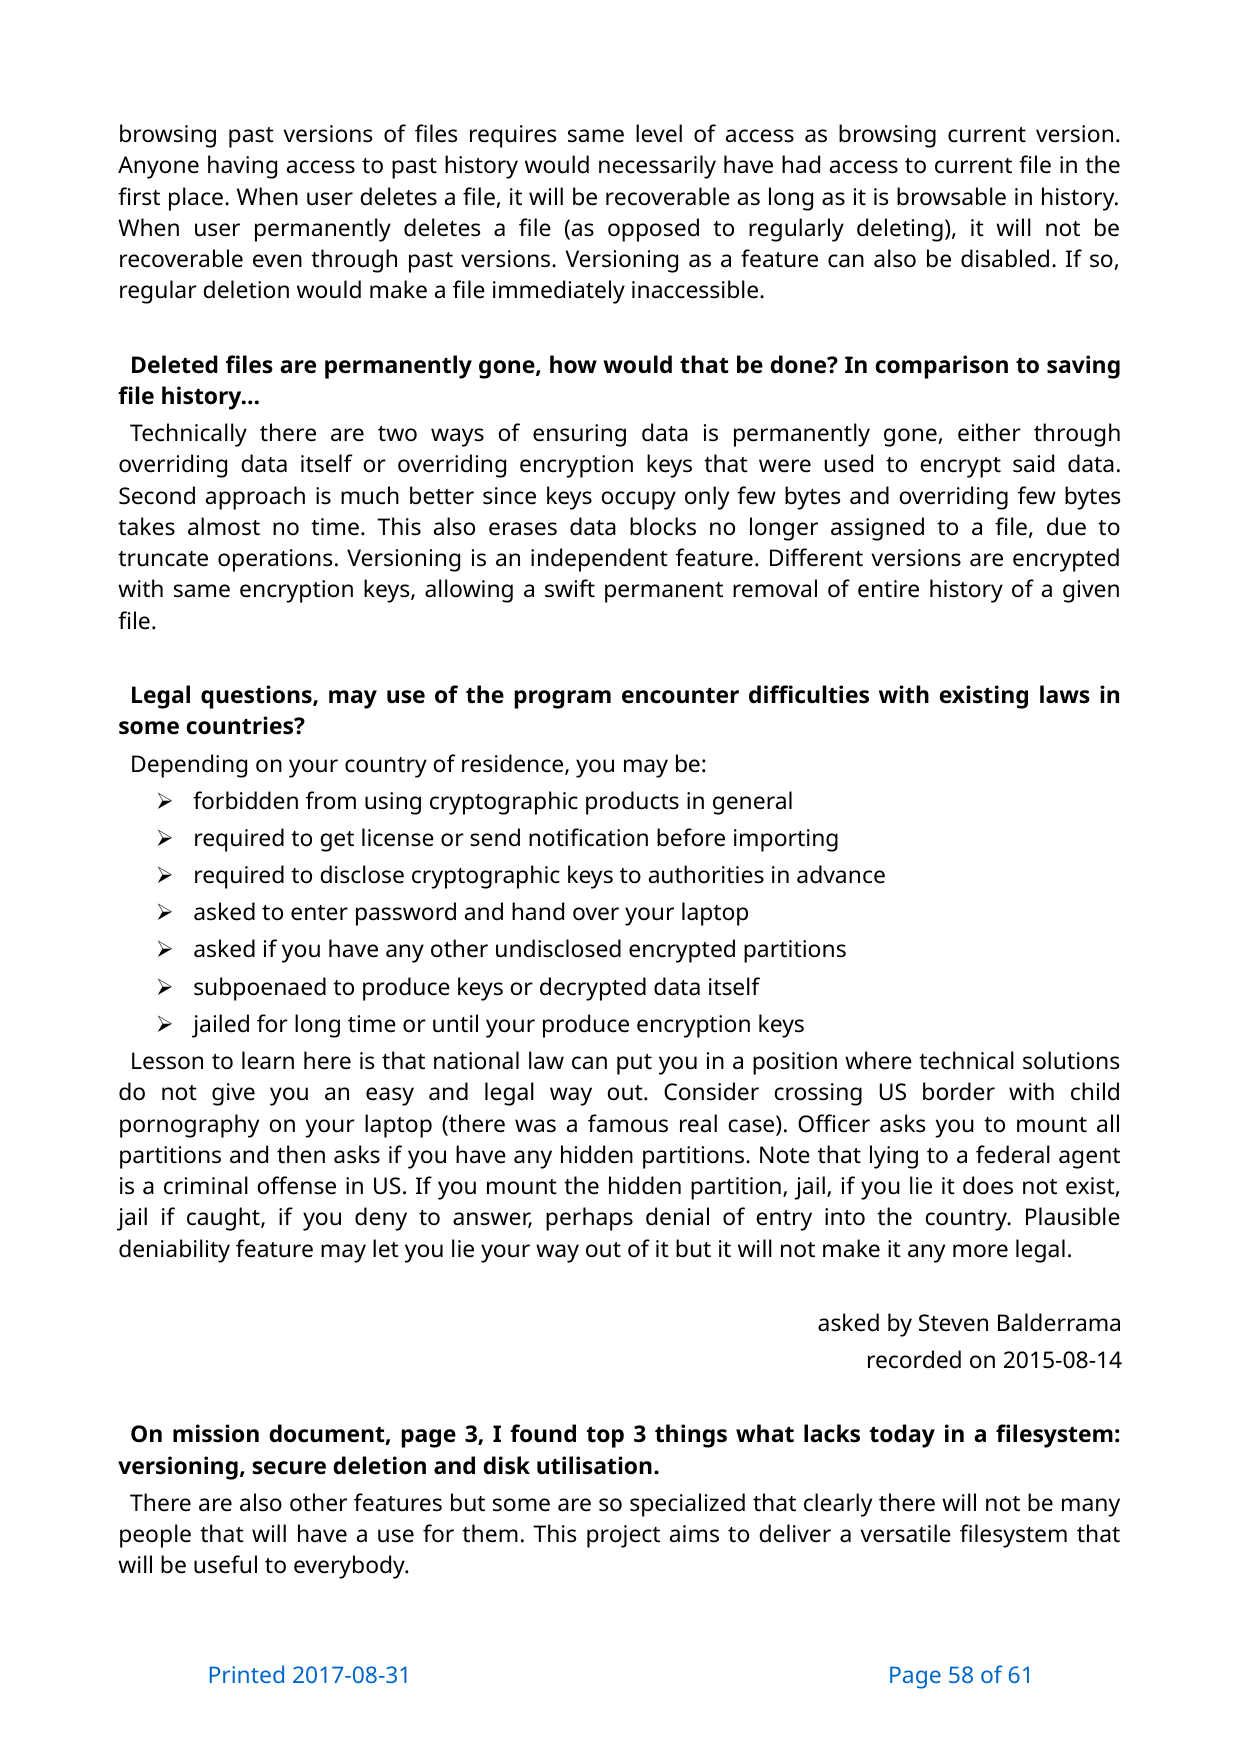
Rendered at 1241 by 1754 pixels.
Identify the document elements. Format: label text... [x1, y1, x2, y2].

text browsing past versions of files requires same level of access as browsing current version. Anyone having access to past history would necessarily have had access to current file in the first place. When user deletes a file, it will be recoverable as long as it is browsable in history. When user permanently deletes a file (as opposed to regularly deleting), it will not be recoverable even through past versions. Versioning as a feature can also be disabled. If so, regular deletion would make a file immediately inaccessible. [118, 118, 1122, 306]
list required to get license or send notification before importing [156, 822, 1122, 853]
list asked to enter password and hand over your laptop [156, 896, 1122, 927]
text Depending on your country of residence, you may be: [118, 747, 1122, 779]
text Lesson to learn here is that national law can put you in a position where technical solutions do not give you an easy and legal way out. Consider crossing US border with child pornography on your laptop (there was a famous real case). Officer asks you to mount all partitions and then asks if you have any hidden partitions. Note that lying to a federal agent is a criminal offense in US. If you mount the hidden partition, jail, if you lie it does not exist, jail if caught, if you deny to answer, perhaps denial of entry into the country. Plausible deniability feature may let you lie your way out of it but it will not make it any more legal. [118, 1045, 1122, 1264]
text asked by Steven Balderrama [118, 1307, 1122, 1338]
text recorded on 2015-08-14 [118, 1344, 1122, 1375]
list jailed for long time or until your produce encryption keys [156, 1008, 1122, 1039]
text Legal questions, may use of the program encounter difficulties with existing laws in some countries? [118, 679, 1122, 742]
list forbidden from using cryptographic products in general [156, 785, 1122, 816]
text On mission document, page 3, I found top 3 things what lacks today in a filesystem: versioning, secure deletion and disk utilisation. [118, 1418, 1122, 1481]
text Deleted files are permanently gone, how would that be done? In comparison to saving file history... [118, 349, 1122, 411]
text There are also other features but some are so specialized that clearly there will not be many people that will have a use for them. This project aims to deliver a versatile filesystem that will be useful to everybody. [118, 1487, 1122, 1581]
list subpoenaed to produce keys or decrypted data itself [156, 971, 1122, 1002]
text Technically there are two ways of ensuring data is permanently gone, either through overriding data itself or overriding encryption keys that were used to encrypt said data. Second approach is much better since keys occupy only few bytes and overriding few bytes takes almost no time. This also erases data blocks no longer assigned to a file, due to truncate operations. Versioning is an independent feature. Different versions are encrypted with same encryption keys, allowing a swift permanent removal of entire history of a given file. [118, 417, 1122, 636]
list asked if you have any other undisclosed encrypted partitions [156, 933, 1122, 965]
list required to disclose cryptographic keys to authorities in advance [156, 859, 1122, 890]
